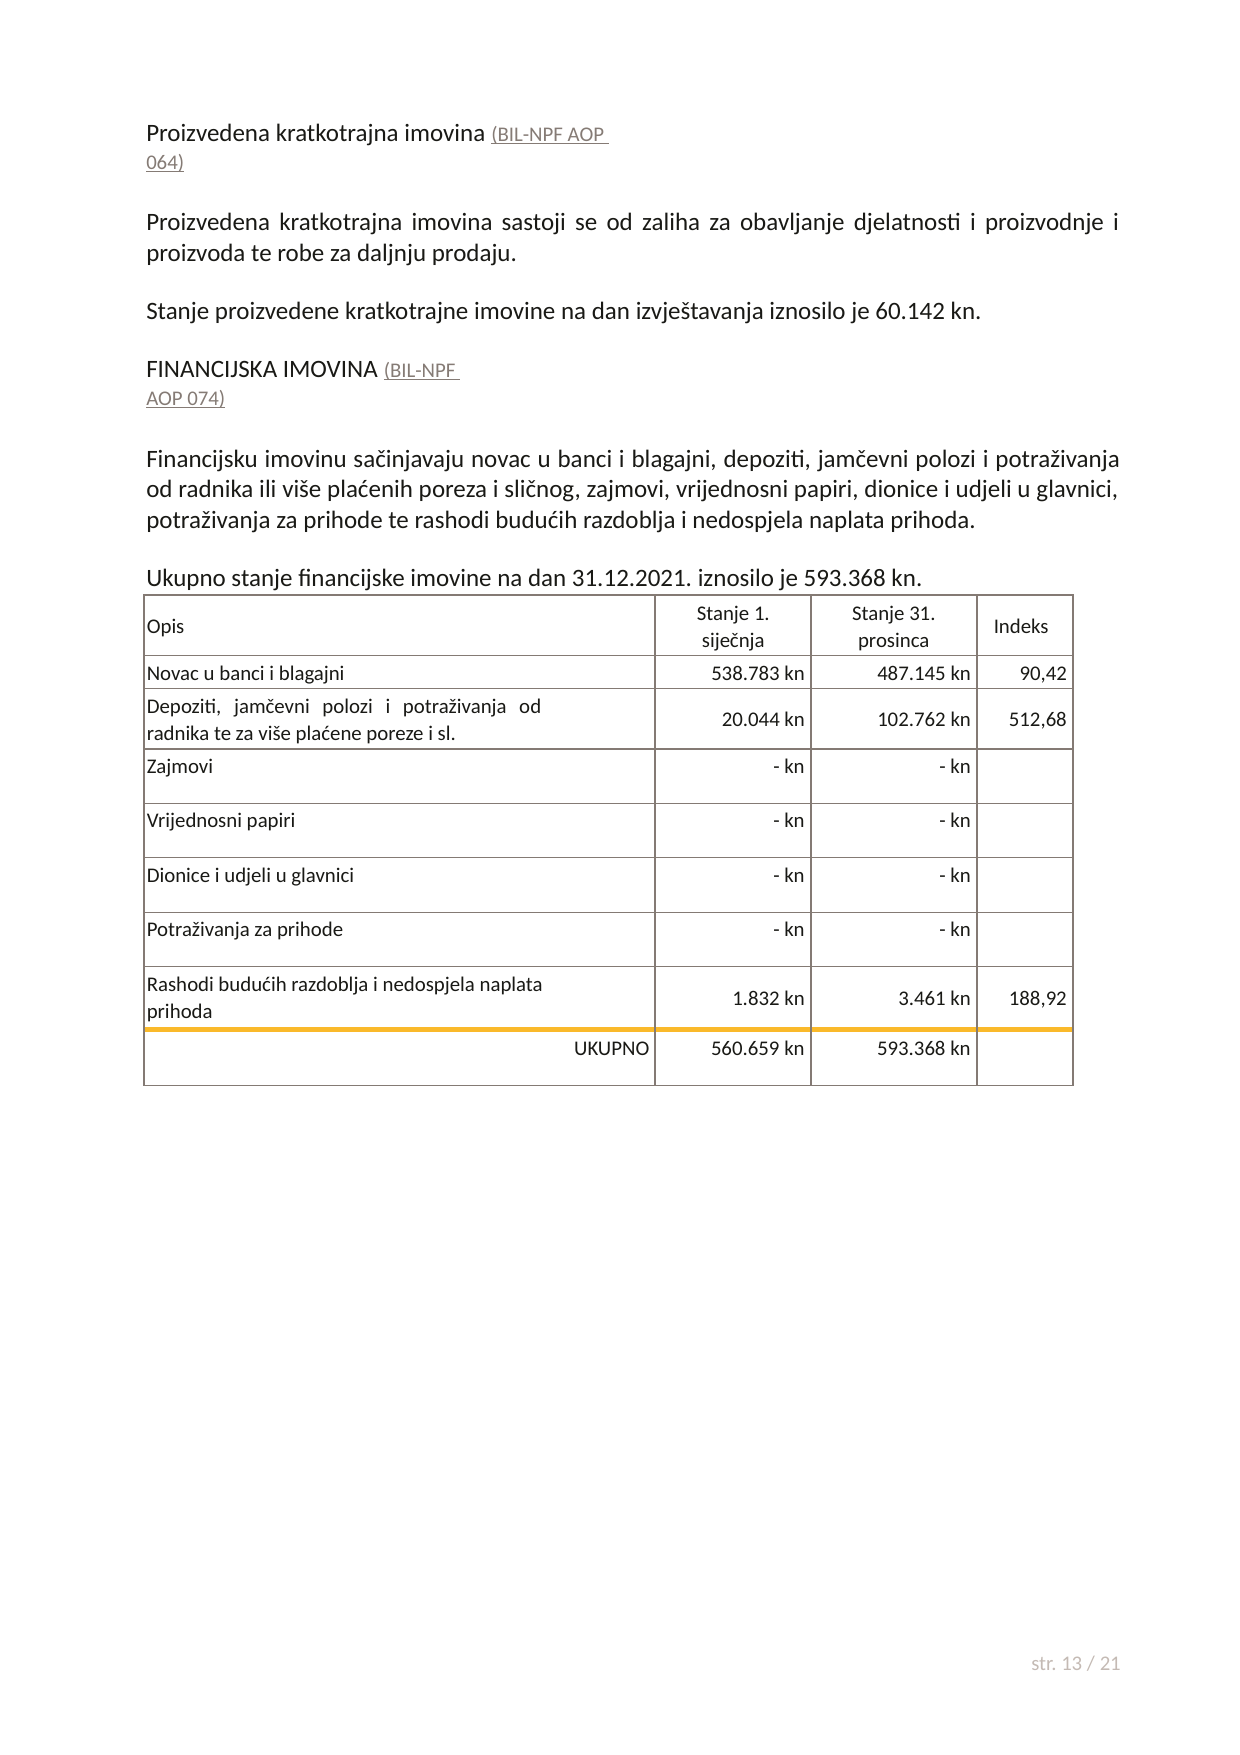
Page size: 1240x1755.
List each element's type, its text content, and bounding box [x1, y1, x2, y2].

table_cell 90,42 [978, 656, 1072, 687]
text Proizvedena kratkotrajna imovina sastoji se od zaliha za obavljanje djelatnosti i proizvodnje i proizvoda te robe za daljnju prodaju. [146, 206, 1121, 267]
text FINANCIJSKA IMOVINA (BIL-NPF AOP 074) [146, 353, 483, 411]
table_cell - kn [812, 858, 976, 911]
table_header Stanje 1. siječnja [656, 596, 810, 655]
table_cell [978, 750, 1072, 802]
table_cell - kn [812, 804, 976, 857]
table_cell 593.368 kn [812, 1032, 976, 1084]
table_header Opis [145, 596, 654, 655]
table_cell Depoziti, jamčevni polozi i potraživanja od radnika te za više plaćene poreze i sl. [145, 689, 654, 747]
table_cell - kn [656, 858, 810, 911]
text Proizvedena kratkotrajna imovina (BIL-NPF AOP 064) [146, 117, 626, 174]
table_cell 1.832 kn [656, 967, 810, 1027]
table_cell Novac u banci i blagajni [145, 656, 654, 687]
text Ukupno stanje financijske imovine na dan 31.12.2021. iznosilo je 593.368 kn. [146, 562, 1121, 592]
table_cell 512,68 [978, 689, 1072, 747]
table_cell - kn [812, 750, 976, 802]
table_header Stanje 31. prosinca [812, 596, 976, 655]
table_cell [978, 1032, 1072, 1084]
table_cell 487.145 kn [812, 656, 976, 687]
table_cell - kn [812, 913, 976, 966]
table_cell 3.461 kn [812, 967, 976, 1027]
text Financijsku imovinu sačinjavaju novac u banci i blagajni, depoziti, jamčevni polozi i potraživanja od radnika ili više plaćenih poreza i sličnog, zajmovi, vrijednosni papiri, dionice i udjeli u glavnici, potraživanja za prihode te rashodi budućih razdoblja i nedospjela naplata prihoda. [146, 443, 1121, 534]
table_cell 538.783 kn [656, 656, 810, 687]
table_cell 560.659 kn [656, 1032, 810, 1084]
table_header Indeks [978, 596, 1072, 655]
table_cell Dionice i udjeli u glavnici [145, 858, 654, 911]
table_cell - kn [656, 750, 810, 802]
table_cell [978, 913, 1072, 966]
table_cell Potraživanja za prihode [145, 913, 654, 966]
table_cell - kn [656, 913, 810, 966]
table_cell [978, 858, 1072, 911]
table_cell 188,92 [978, 967, 1072, 1027]
table_cell Rashodi budućih razdoblja i nedospjela naplata prihoda [145, 967, 654, 1027]
table_cell [978, 804, 1072, 857]
table_cell Zajmovi [145, 750, 654, 802]
table_cell - kn [656, 804, 810, 857]
table_cell UKUPNO [145, 1032, 654, 1084]
table_cell Vrijednosni papiri [145, 804, 654, 857]
text Stanje proizvedene kratkotrajne imovine na dan izvještavanja iznosilo je 60.142 kn. [146, 295, 1121, 325]
table_cell 20.044 kn [656, 689, 810, 747]
table_cell 102.762 kn [812, 689, 976, 747]
